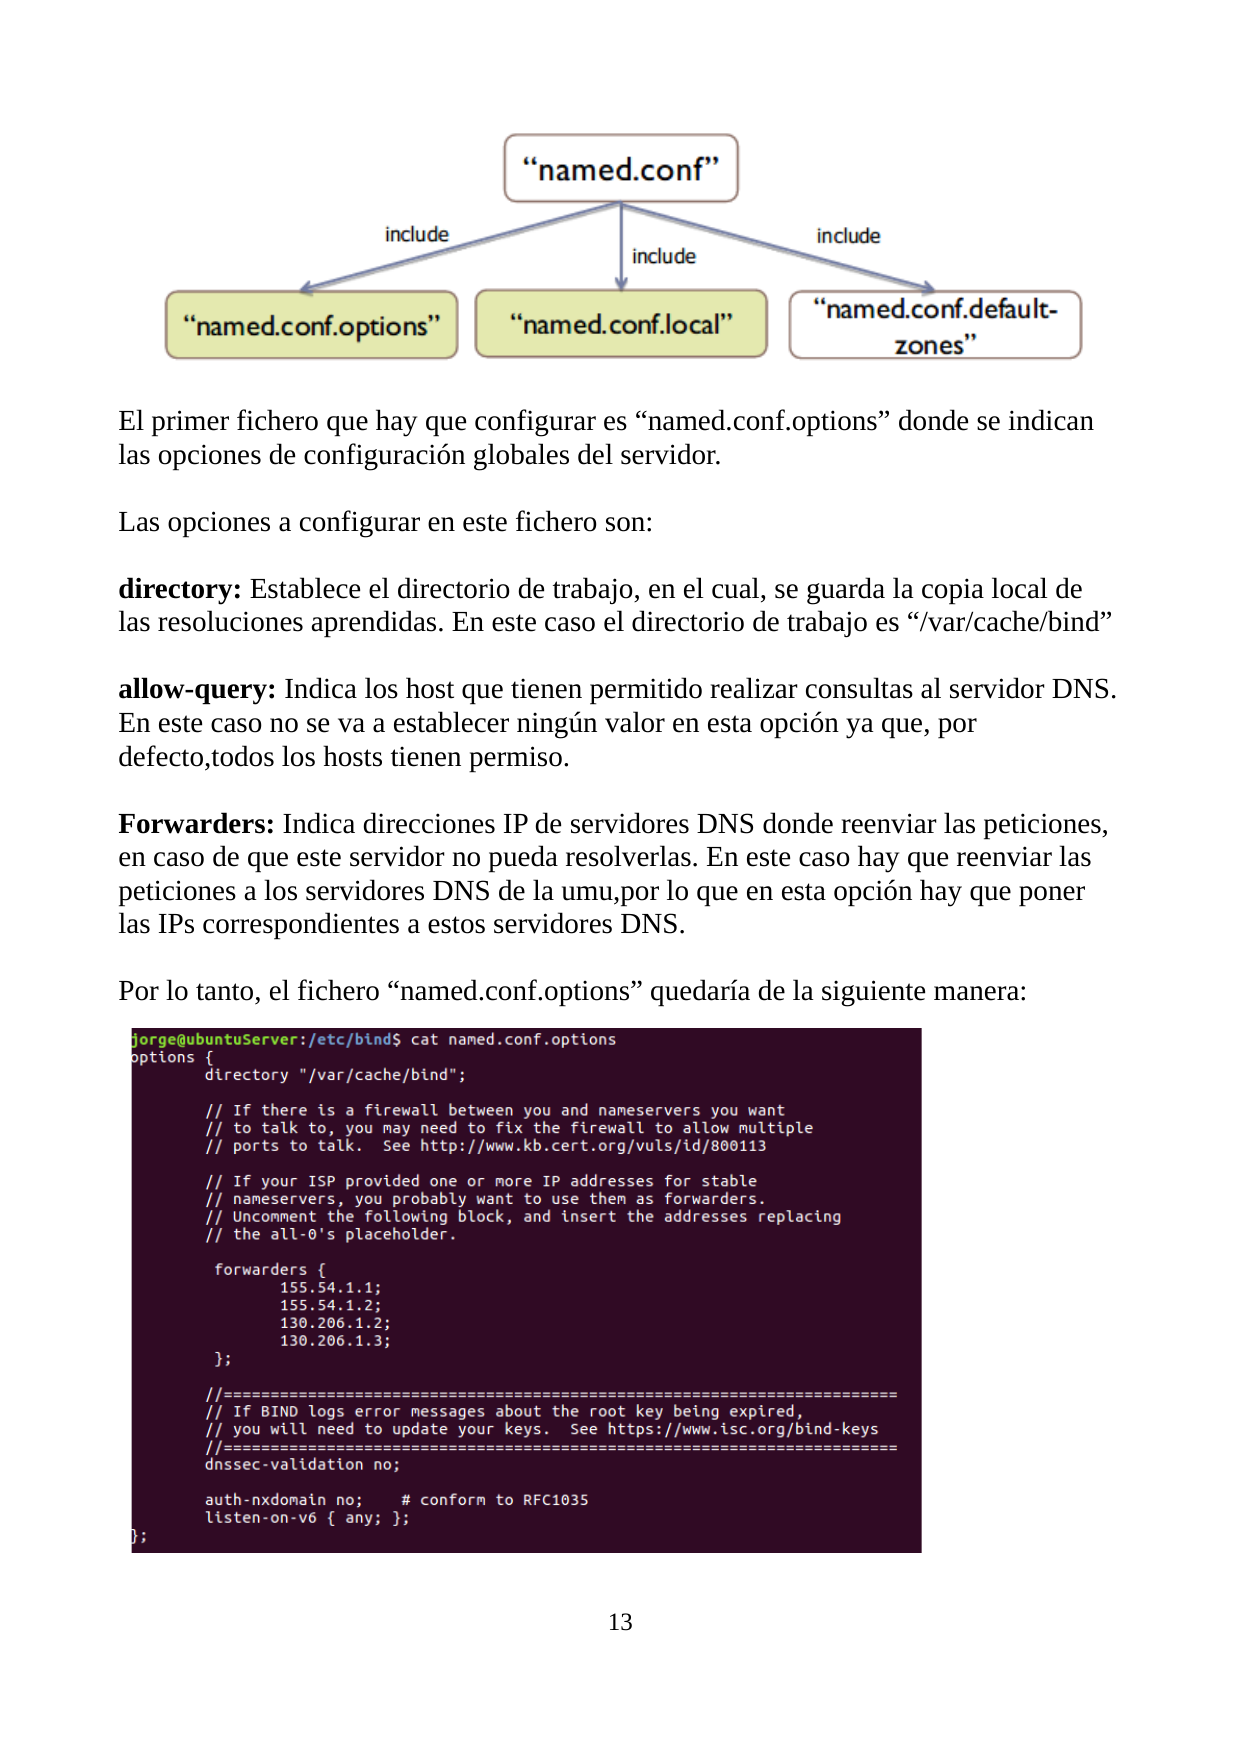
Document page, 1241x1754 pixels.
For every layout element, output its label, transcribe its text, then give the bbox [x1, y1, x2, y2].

picture [131, 1028, 922, 1553]
picture [129, 118, 1111, 370]
text allow-query: Indica los host que tienen permitido realizar consultas al servidor DNS. En este caso no se va a establecer ningún valor en esta opción ya que, por defecto,todos los hosts tienen permiso. [118, 672, 1122, 772]
text Las opciones a configurar en este fichero son: [118, 504, 1122, 537]
text Forwarders: Indica direcciones IP de servidores DNS donde reenviar las peticiones, en caso de que este servidor no pueda resolverlas. En este caso hay que reenviar las peticiones a los servidores DNS de la umu,por lo que en esta opción hay que poner las IPs correspondientes a estos servidores DNS. [118, 806, 1122, 940]
text directory: Establece el directorio de trabajo, en el cual, se guarda la copia local de las resoluciones aprendidas. En este caso el directorio de trabajo es “/var/cache/bind” [118, 571, 1122, 638]
text El primer fichero que hay que configurar es “named.conf.options” donde se indican las opciones de configuración globales del servidor. [118, 403, 1122, 470]
text Por lo tanto, el fichero “named.conf.options” quedaría de la siguiente manera: [118, 973, 1122, 1007]
